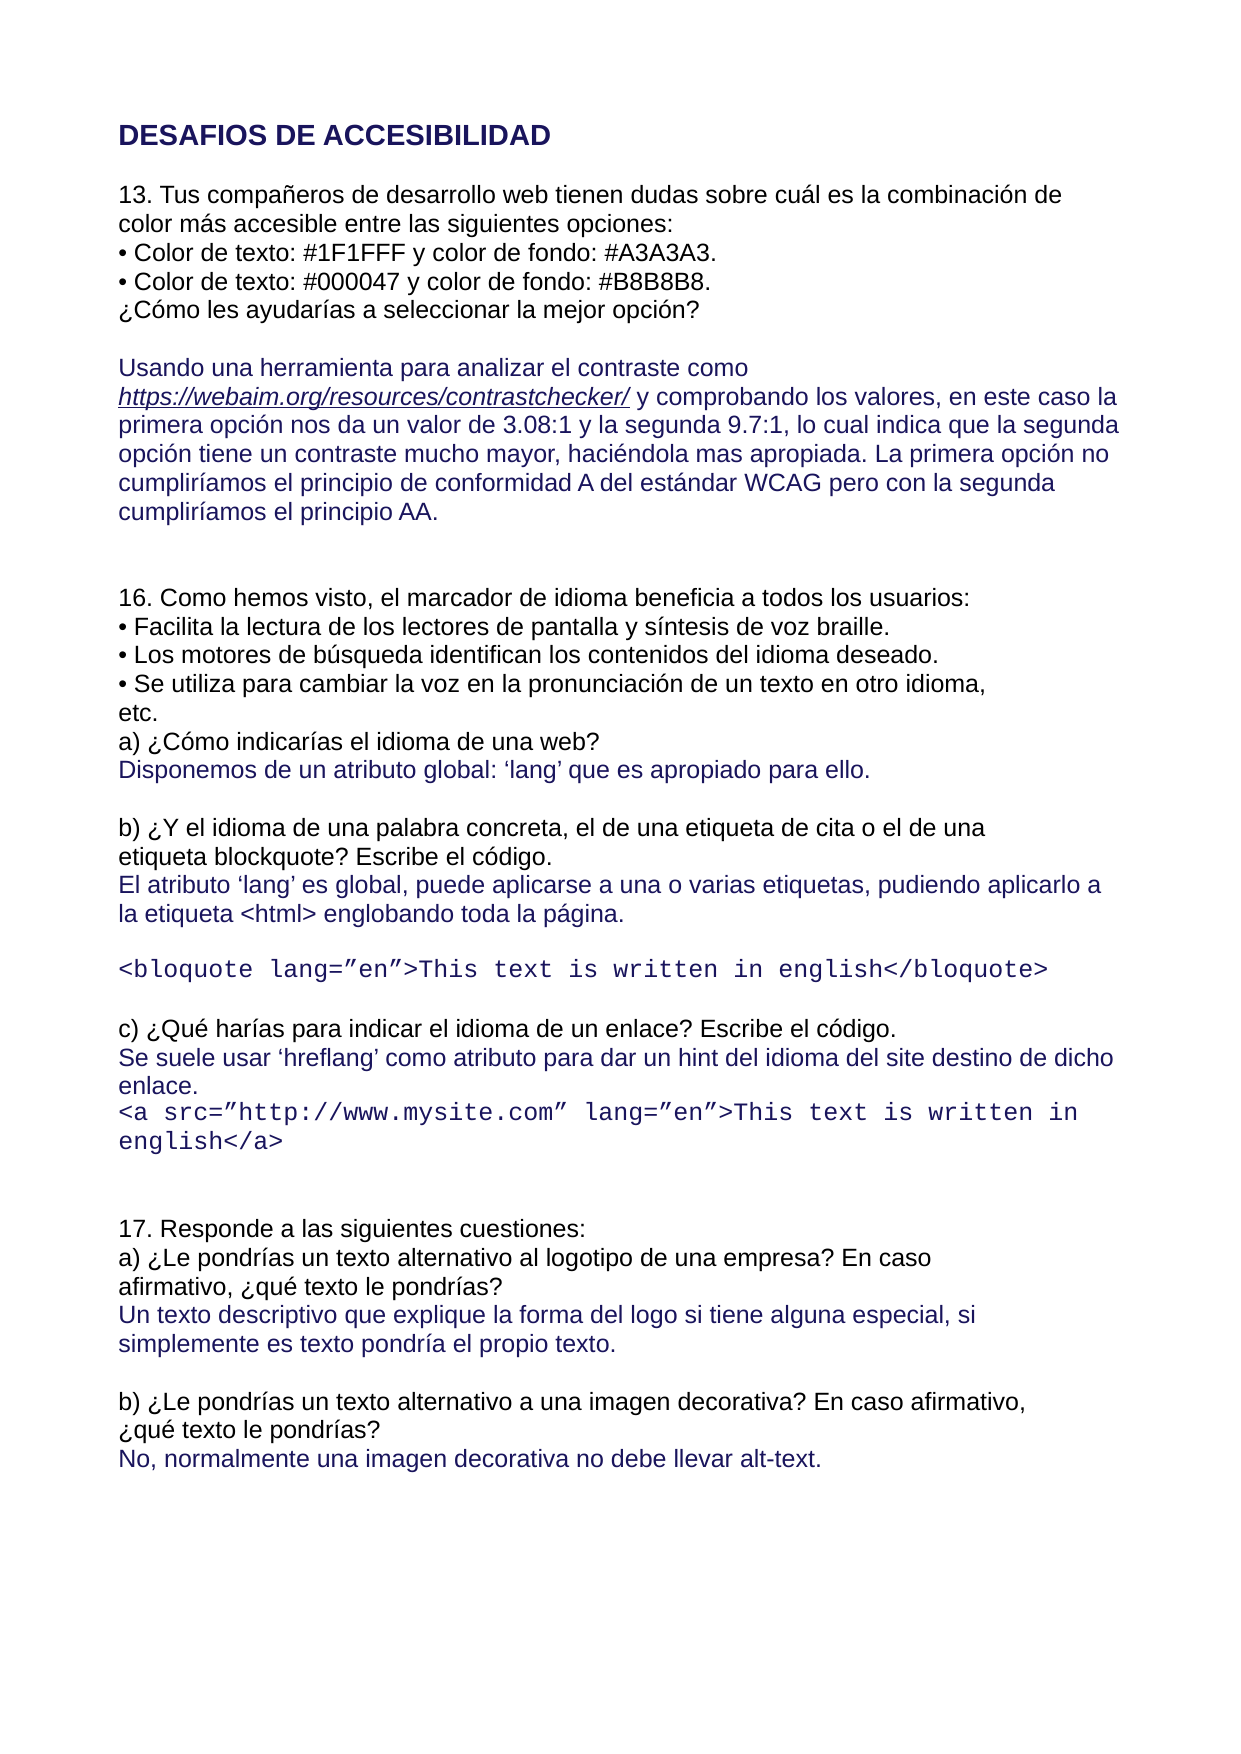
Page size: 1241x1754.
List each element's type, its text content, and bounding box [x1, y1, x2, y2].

text 17. Responde a las siguientes cuestiones: [118, 1214, 1122, 1243]
text 16. Como hemos visto, el marcador de idioma beneficia a todos los usuarios: [118, 583, 1122, 612]
text Un texto descriptivo que explique la forma del logo si tiene alguna especial, si simplemente es texto pondría el propio texto. [118, 1300, 1122, 1358]
text b) ¿Y el idioma de una palabra concreta, el de una etiqueta de cita o el de una [118, 813, 1122, 842]
text a) ¿Le pondrías un texto alternativo al logotipo de una empresa? En caso [118, 1243, 1122, 1272]
text ¿qué texto le pondrías? [118, 1415, 1122, 1444]
text • Se utiliza para cambiar la voz en la pronunciación de un texto en otro idioma, [118, 669, 1122, 698]
text Disponemos de un atributo global: ‘lang’ que es apropiado para ello. [118, 755, 1122, 784]
text etiqueta blockquote? Escribe el código. [118, 842, 1122, 870]
text Usando una herramienta para analizar el contraste como https://webaim.org/resources/contrastchecker/ y comprobando los valores, en este caso la primera opción nos da un valor de 3.08:1 y la segunda 9.7:1, lo cual indica que la segunda opción tiene un contraste mucho mayor, haciéndola mas apropiada. La primera opción no cumpliríamos el principio de conformidad A del estándar WCAG pero con la segunda cumpliríamos el principio AA. [118, 353, 1122, 525]
text a) ¿Cómo indicarías el idioma de una web? [118, 727, 1122, 755]
text • Color de texto: #1F1FFF y color de fondo: #A3A3A3. [118, 238, 1122, 267]
text Se suele usar ‘hreflang’ como atributo para dar un hint del idioma del site destino de dicho enlace. [118, 1042, 1122, 1100]
text • Facilita la lectura de los lectores de pantalla y síntesis de voz braille. [118, 612, 1122, 640]
text ¿Cómo les ayudarías a seleccionar la mejor opción? [118, 295, 1122, 324]
text • Los motores de búsqueda identifican los contenidos del idioma deseado. [118, 640, 1122, 669]
text • Color de texto: #000047 y color de fondo: #B8B8B8. [118, 267, 1122, 295]
text DESAFIOS DE ACCESIBILIDAD [118, 118, 1122, 152]
text 13. Tus compañeros de desarrollo web tienen dudas sobre cuál es la combinación de [118, 180, 1122, 209]
text <a src=”http://www.mysite.com” lang=”en”>This text is written in english</a> [118, 1100, 1122, 1157]
text etc. [118, 698, 1122, 727]
text color más accesible entre las siguientes opciones: [118, 209, 1122, 238]
text b) ¿Le pondrías un texto alternativo a una imagen decorativa? En caso afirmativo, [118, 1387, 1122, 1415]
text El atributo ‘lang’ es global, puede aplicarse a una o varias etiquetas, pudiendo aplicarlo a la etiqueta <html> englobando toda la página. [118, 870, 1122, 928]
text c) ¿Qué harías para indicar el idioma de un enlace? Escribe el código. [118, 1014, 1122, 1042]
text <bloquote lang=”en”>This text is written in english</bloquote> [118, 957, 1122, 985]
text No, normalmente una imagen decorativa no debe llevar alt-text. [118, 1444, 1122, 1473]
text afirmativo, ¿qué texto le pondrías? [118, 1272, 1122, 1300]
